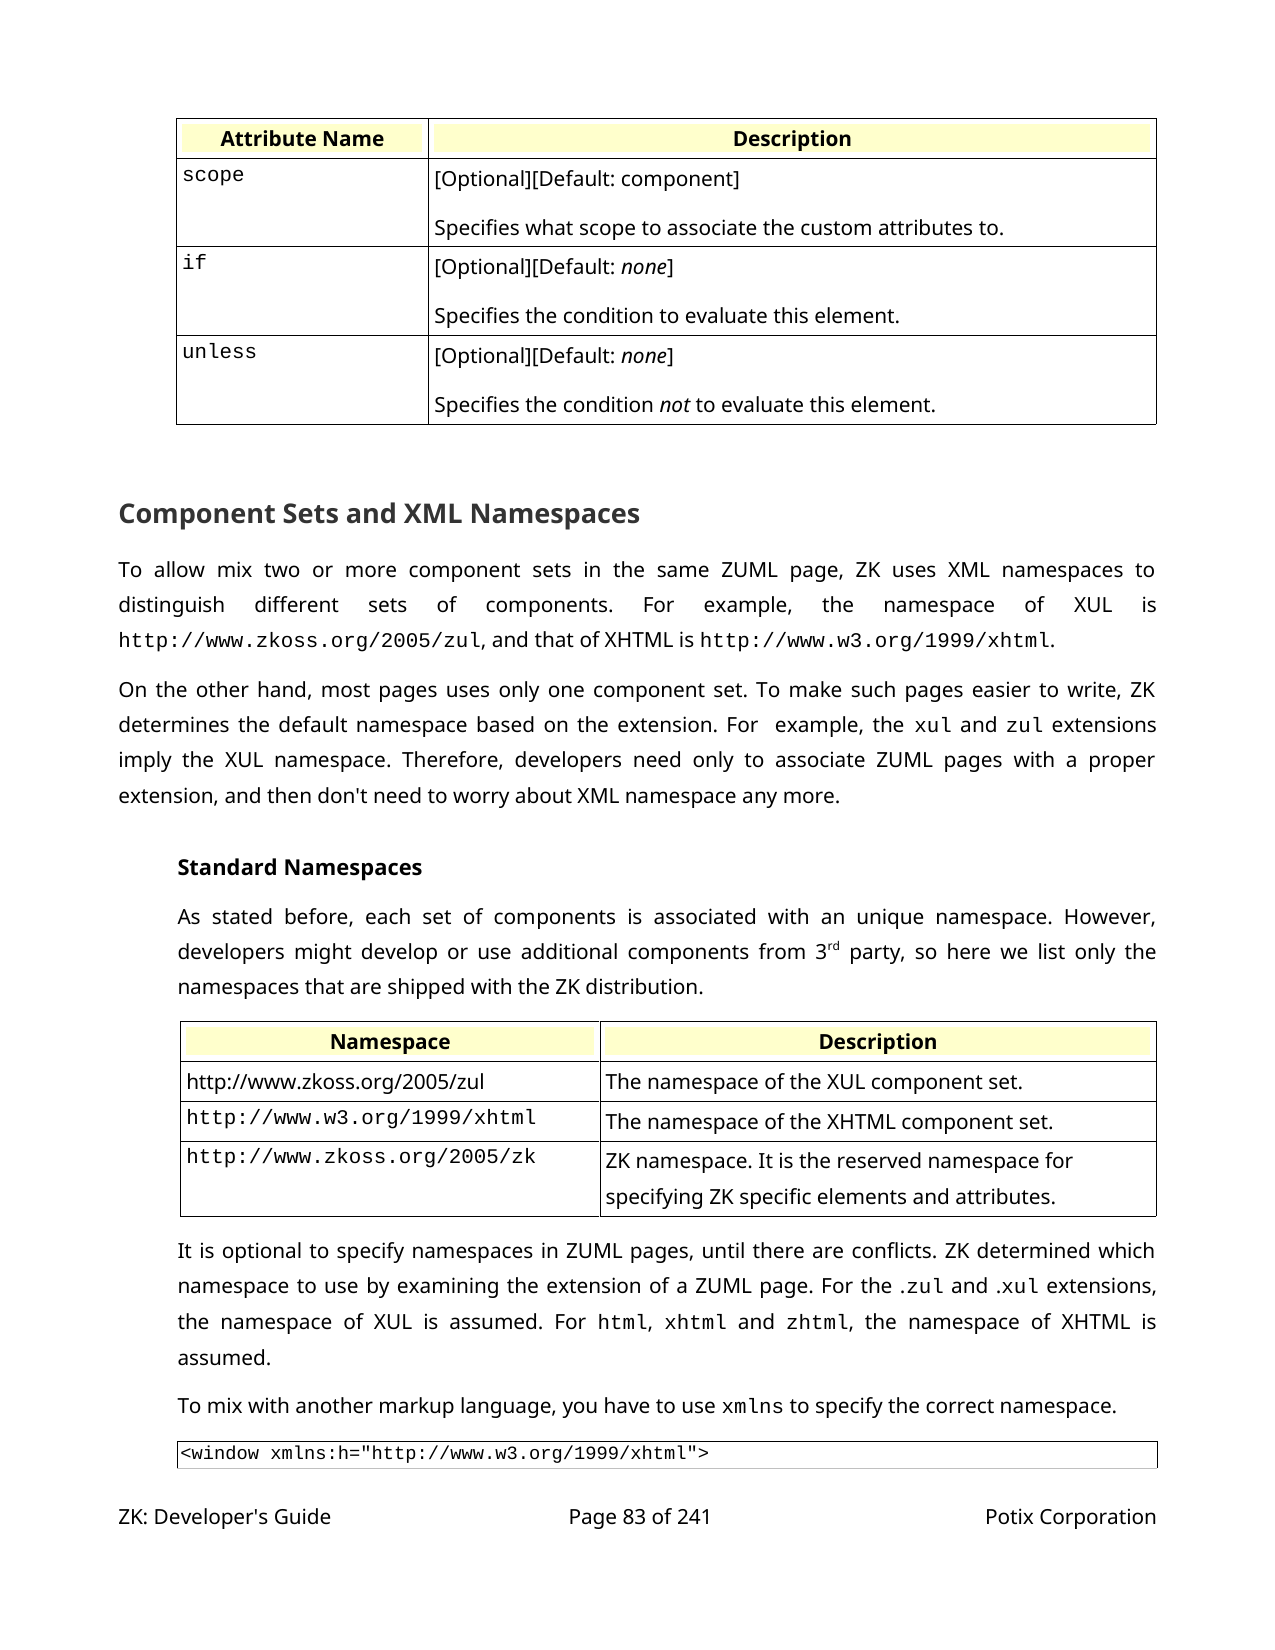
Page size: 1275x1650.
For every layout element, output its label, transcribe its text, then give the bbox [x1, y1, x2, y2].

table_cell [Optional][Default: none] Specifies the condition not to evaluate this element. [429, 336, 1156, 424]
subtitle Standard Namespaces [177, 851, 1157, 881]
table_cell http://www.zkoss.org/2005/zk [181, 1142, 599, 1216]
table_header Description [429, 119, 1156, 158]
table_header Namespace [181, 1022, 599, 1061]
text <window xmlns:h="http://www.w3.org/1999/xhtml"> [178, 1442, 1157, 1468]
subtitle Component Sets and XML Namespaces [118, 495, 1157, 532]
table_cell The namespace of the XHTML component set. [601, 1102, 1156, 1141]
table_cell scope [177, 159, 428, 246]
table_cell http://www.w3.org/1999/xhtml [181, 1102, 599, 1141]
table_cell if [177, 247, 428, 335]
text It is optional to specify namespaces in ZUML pages, until there are conflicts. ZK determined which namespace to use by examining the extension of a ZUML page. For the .zul and .xul extensions, the namespace of XUL is assumed. For html, xhtml and zhtml, the namespace of XHTML is assumed. [177, 1236, 1157, 1371]
text As stated before, each set of components is associated with an unique namespace. However, developers might develop or use additional components from 3rd party, so here we list only the namespaces that are shipped with the ZK distribution. [177, 902, 1157, 1001]
table_cell [Optional][Default: component] Specifies what scope to associate the custom attributes to. [429, 159, 1156, 246]
text To allow mix two or more component sets in the same ZUML page, ZK uses XML namespaces to distinguish different sets of components. For example, the namespace of XUL is http://www.zkoss.org/2005/zul, and that of XHTML is http://www.w3.org/1999/xhtml. [118, 555, 1157, 654]
table_header Description [601, 1022, 1156, 1061]
table_cell The namespace of the XUL component set. [601, 1062, 1156, 1101]
table_cell unless [177, 336, 428, 424]
table_cell http://www.zkoss.org/2005/zul [181, 1062, 599, 1101]
table_cell ZK namespace. It is the reserved namespace for specifying ZK specific elements and attributes. [601, 1142, 1156, 1216]
text To mix with another markup language, you have to use xmlns to specify the correct namespace. [177, 1392, 1157, 1420]
table_header Attribute Name [177, 119, 428, 158]
text On the other hand, most pages uses only one component set. To make such pages easier to write, ZK determines the default namespace based on the extension. For example, the xul and zul extensions imply the XUL namespace. Therefore, developers need only to associate ZUML pages with a proper extension, and then don't need to worry about XML namespace any more. [118, 675, 1157, 809]
table_cell [Optional][Default: none] Specifies the condition to evaluate this element. [429, 247, 1156, 335]
